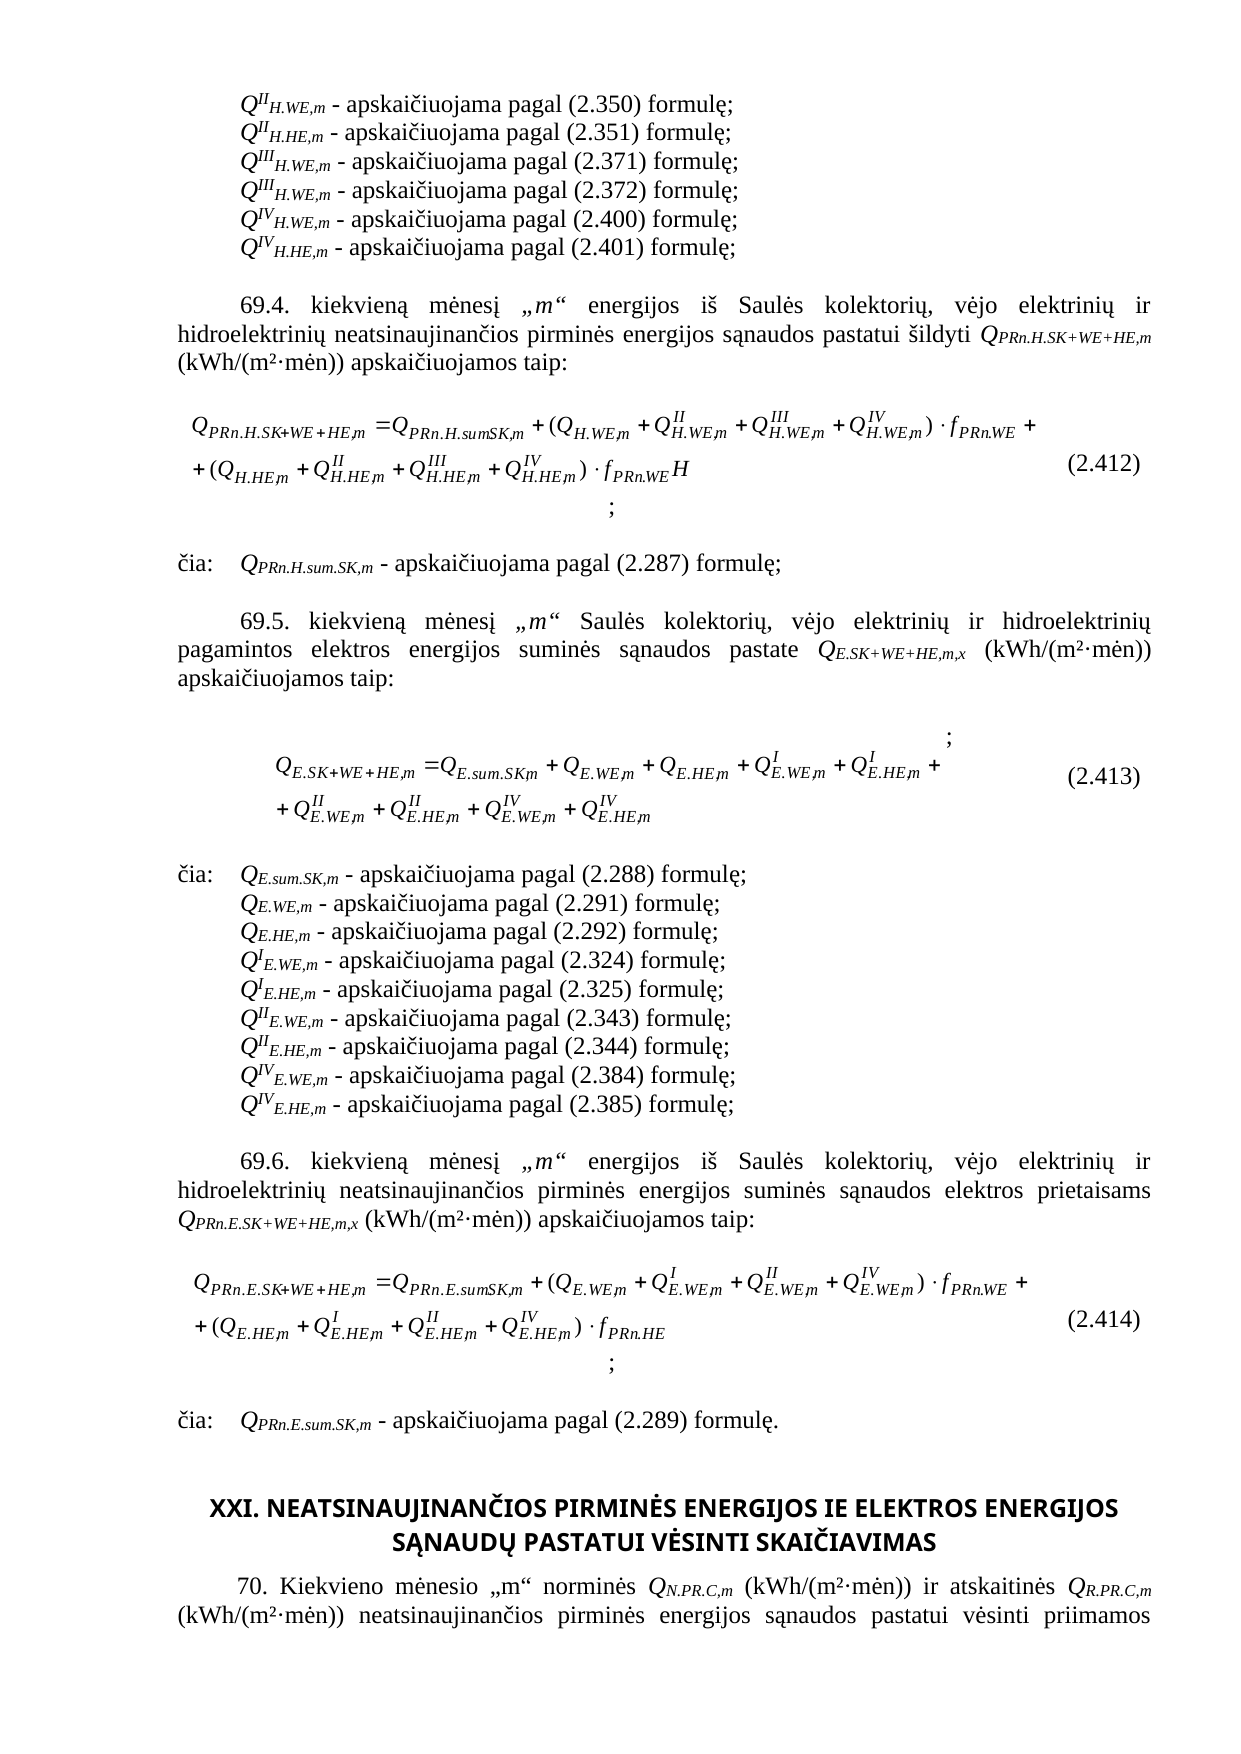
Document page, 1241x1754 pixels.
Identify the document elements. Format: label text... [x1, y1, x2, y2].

text QIIE.HE,m - apskaičiuojama pagal (2.344) formulę; [240, 1031, 1151, 1060]
text čia: QE.sum.SK,m - apskaičiuojama pagal (2.288) formulę; [177, 859, 1151, 888]
text 69.6. kiekvieną mėnesį „m“ energijos iš Saulės kolektorių, vėjo elektrinių ir hidroelektrinių neatsinaujinančios pirminės energijos suminės sąnaudos elektros prietaisams QPRn.E.SK+WE+HE,m,x (kWh/(m²·mėn)) apskaičiuojamos taip: [177, 1146, 1151, 1233]
text XXI. Neatsinaujinančios Pirminės energijos ie elektros energijos sąnaudų pastatui vėsinti skaičiavimas [177, 1491, 1151, 1559]
text QIVH.HE,m - apskaičiuojama pagal (2.401) formulę; [240, 232, 1151, 261]
table_header (2.413) [1048, 721, 1151, 830]
text QIIIH.WE,m - apskaičiuojama pagal (2.372) formulę; [240, 175, 1151, 204]
table_header ; [177, 1261, 1046, 1376]
text QIIH.HE,m - apskaičiuojama pagal (2.351) formulę; [240, 117, 1151, 146]
text čia: QPRn.E.sum.SK,m - apskaičiuojama pagal (2.289) formulę. [177, 1405, 1151, 1433]
text QIIH.WE,m - apskaičiuojama pagal (2.350) formulę; [240, 89, 1151, 117]
text QIE.WE,m - apskaičiuojama pagal (2.324) formulę; [240, 945, 1151, 974]
table_header (2.414) [1046, 1261, 1151, 1376]
table_header (2.412) [1046, 405, 1151, 519]
table_header ; [177, 721, 1047, 830]
text 69.4. kiekvieną mėnesį „m“ energijos iš Saulės kolektorių, vėjo elektrinių ir hidroelektrinių neatsinaujinančios pirminės energijos sąnaudos pastatui šildyti QPRn.H.SK+WE+HE,m (kWh/(m²·mėn)) apskaičiuojamos taip: [177, 290, 1151, 376]
text QIIIH.WE,m - apskaičiuojama pagal (2.371) formulę; [240, 146, 1151, 175]
text 69.5. kiekvieną mėnesį „m“ Saulės kolektorių, vėjo elektrinių ir hidroelektrinių pagamintos elektros energijos suminės sąnaudos pastate QE.SK+WE+HE,m,x (kWh/(m²·mėn)) apskaičiuojamos taip: [177, 606, 1151, 692]
text QIVH.WE,m - apskaičiuojama pagal (2.400) formulę; [240, 204, 1151, 232]
text QIE.HE,m - apskaičiuojama pagal (2.325) formulę; [240, 974, 1151, 1003]
text čia: QPRn.H.sum.SK,m - apskaičiuojama pagal (2.287) formulę; [177, 548, 1151, 577]
table_header ; [177, 405, 1046, 519]
text QIVE.WE,m - apskaičiuojama pagal (2.384) formulę; [240, 1060, 1151, 1089]
text 70. Kiekvieno mėnesio „m“ norminės QN.PR.C,m (kWh/(m²·mėn)) ir atskaitinės QR.PR.C,m (kWh/(m²·mėn)) neatsinaujinančios pirminės energijos sąnaudos pastatui vėsinti priimamos [177, 1571, 1151, 1629]
text QE.HE,m - apskaičiuojama pagal (2.292) formulę; [240, 916, 1151, 945]
text QE.WE,m - apskaičiuojama pagal (2.291) formulę; [240, 888, 1151, 916]
text QIIE.WE,m - apskaičiuojama pagal (2.343) formulę; [240, 1003, 1151, 1031]
text QIVE.HE,m - apskaičiuojama pagal (2.385) formulę; [240, 1089, 1151, 1118]
